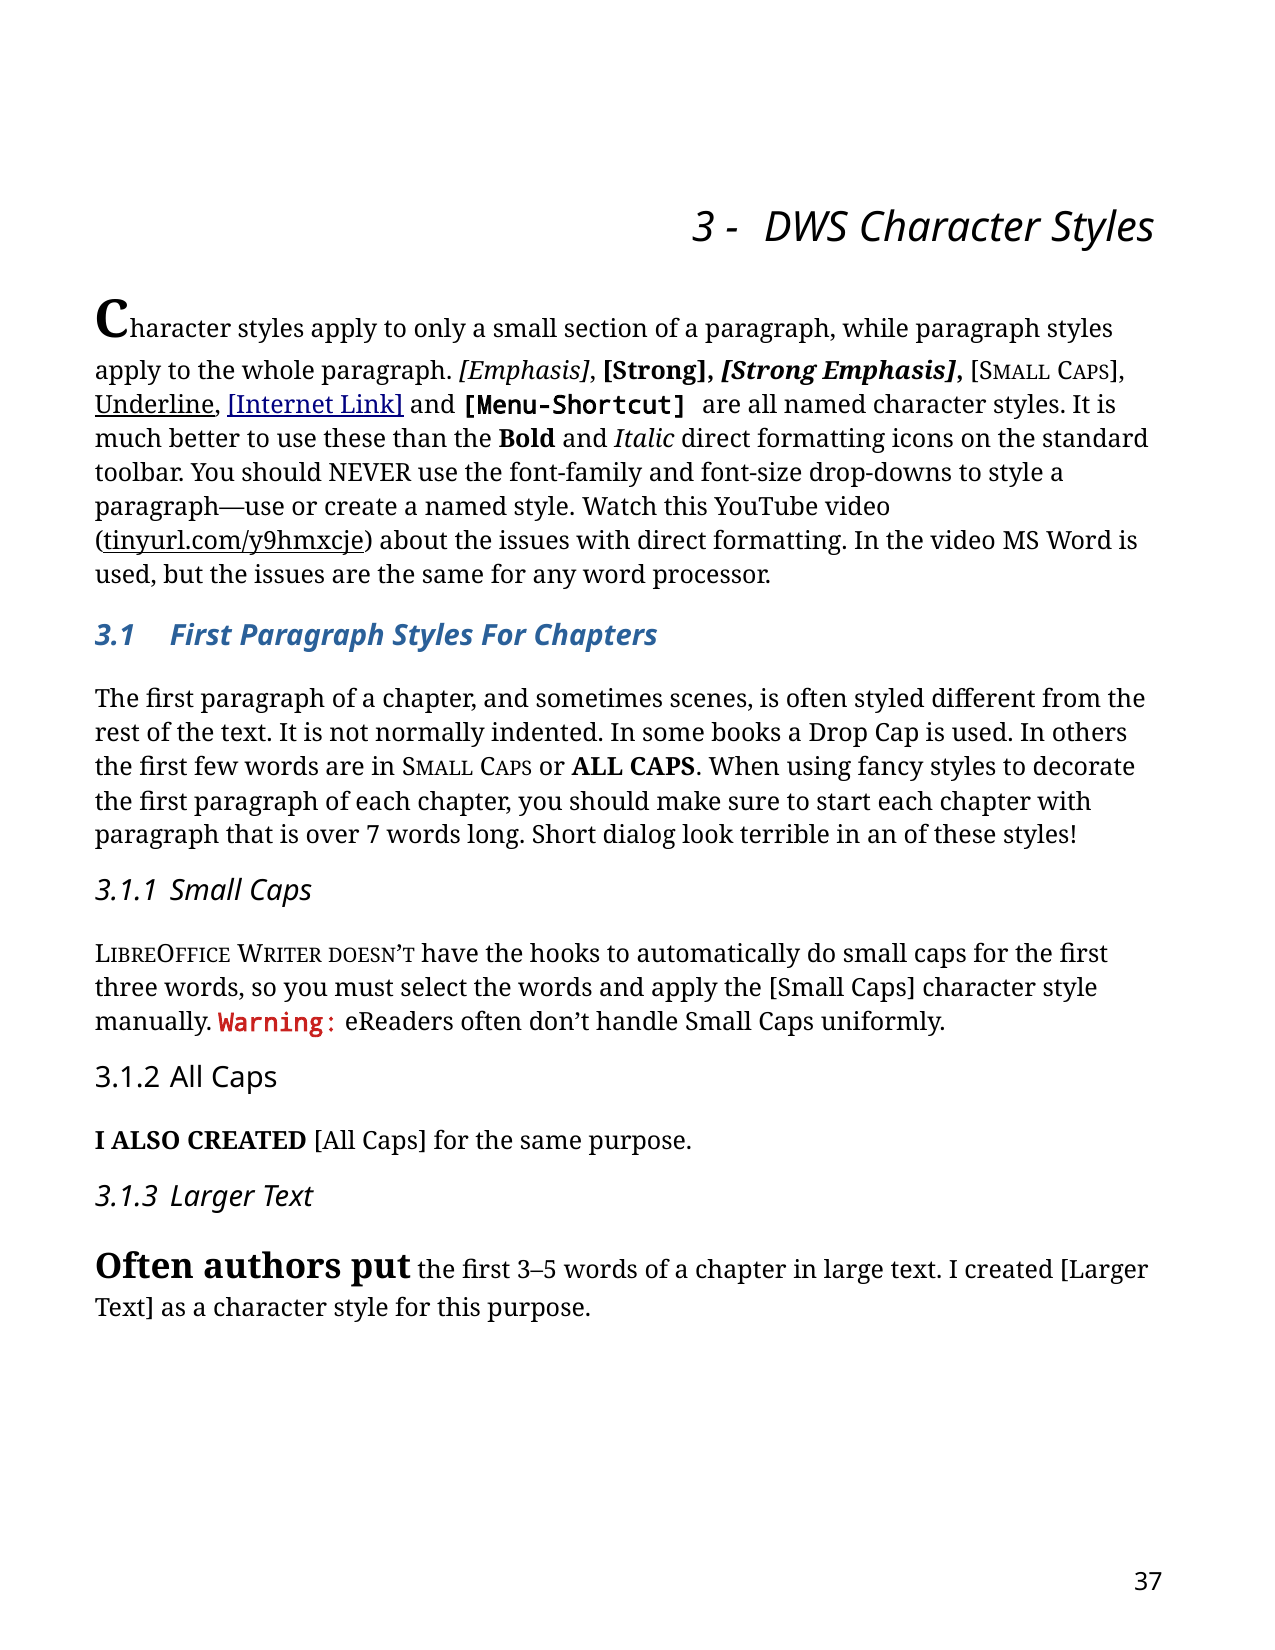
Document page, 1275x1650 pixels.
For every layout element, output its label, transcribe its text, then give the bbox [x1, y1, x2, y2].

text Often authors put the first 3–5 words of a chapter in large text. I created [Larger Text] as a character style for this purpose. [94, 1242, 1162, 1323]
subtitle First Paragraph Styles for Chapters [94, 614, 1162, 654]
subtitle All Caps [94, 1056, 1162, 1096]
text LibreOffice Writer doesn’t have the hooks to automatically do small caps for the first three words, so you must select the words and apply the [Small Caps] character style manually. Warning: eReaders often don’t handle Small Caps uniformly. [94, 936, 1162, 1038]
subtitle Larger Text [94, 1175, 1162, 1214]
text I also created [All Caps] for the same purpose. [94, 1123, 1162, 1157]
subtitle DWS Character Styles [94, 194, 1162, 257]
text The first paragraph of a chapter, and sometimes scenes, is often styled different from the rest of the text. It is not normally indented. In some books a Drop Cap is used. In others the first few words are in Small Caps or ALL CAPS. When using fancy styles to decorate the first paragraph of each chapter, you should make sure to start each chapter with paragraph that is over 7 words long. Short dialog look terrible in an of these styles! [94, 681, 1162, 851]
subtitle Small Caps [94, 869, 1162, 909]
text Character styles apply to only a small section of a paragraph, while paragraph styles apply to the whole paragraph. [Emphasis], [Strong], [Strong Emphasis], [Small Caps], Underline, [Internet Link] and [Menu-Shortcut] are all named character styles. It is much better to use these than the Bold and Italic direct formatting icons on the standard toolbar. You should NEVER use the font-family and font-size drop-downs to style a paragraph—use or create a named style. Watch this YouTube video (tinyurl.com/y9hmxcje) about the issues with direct formatting. In the video MS Word is used, but the issues are the same for any word processor. [94, 281, 1162, 591]
